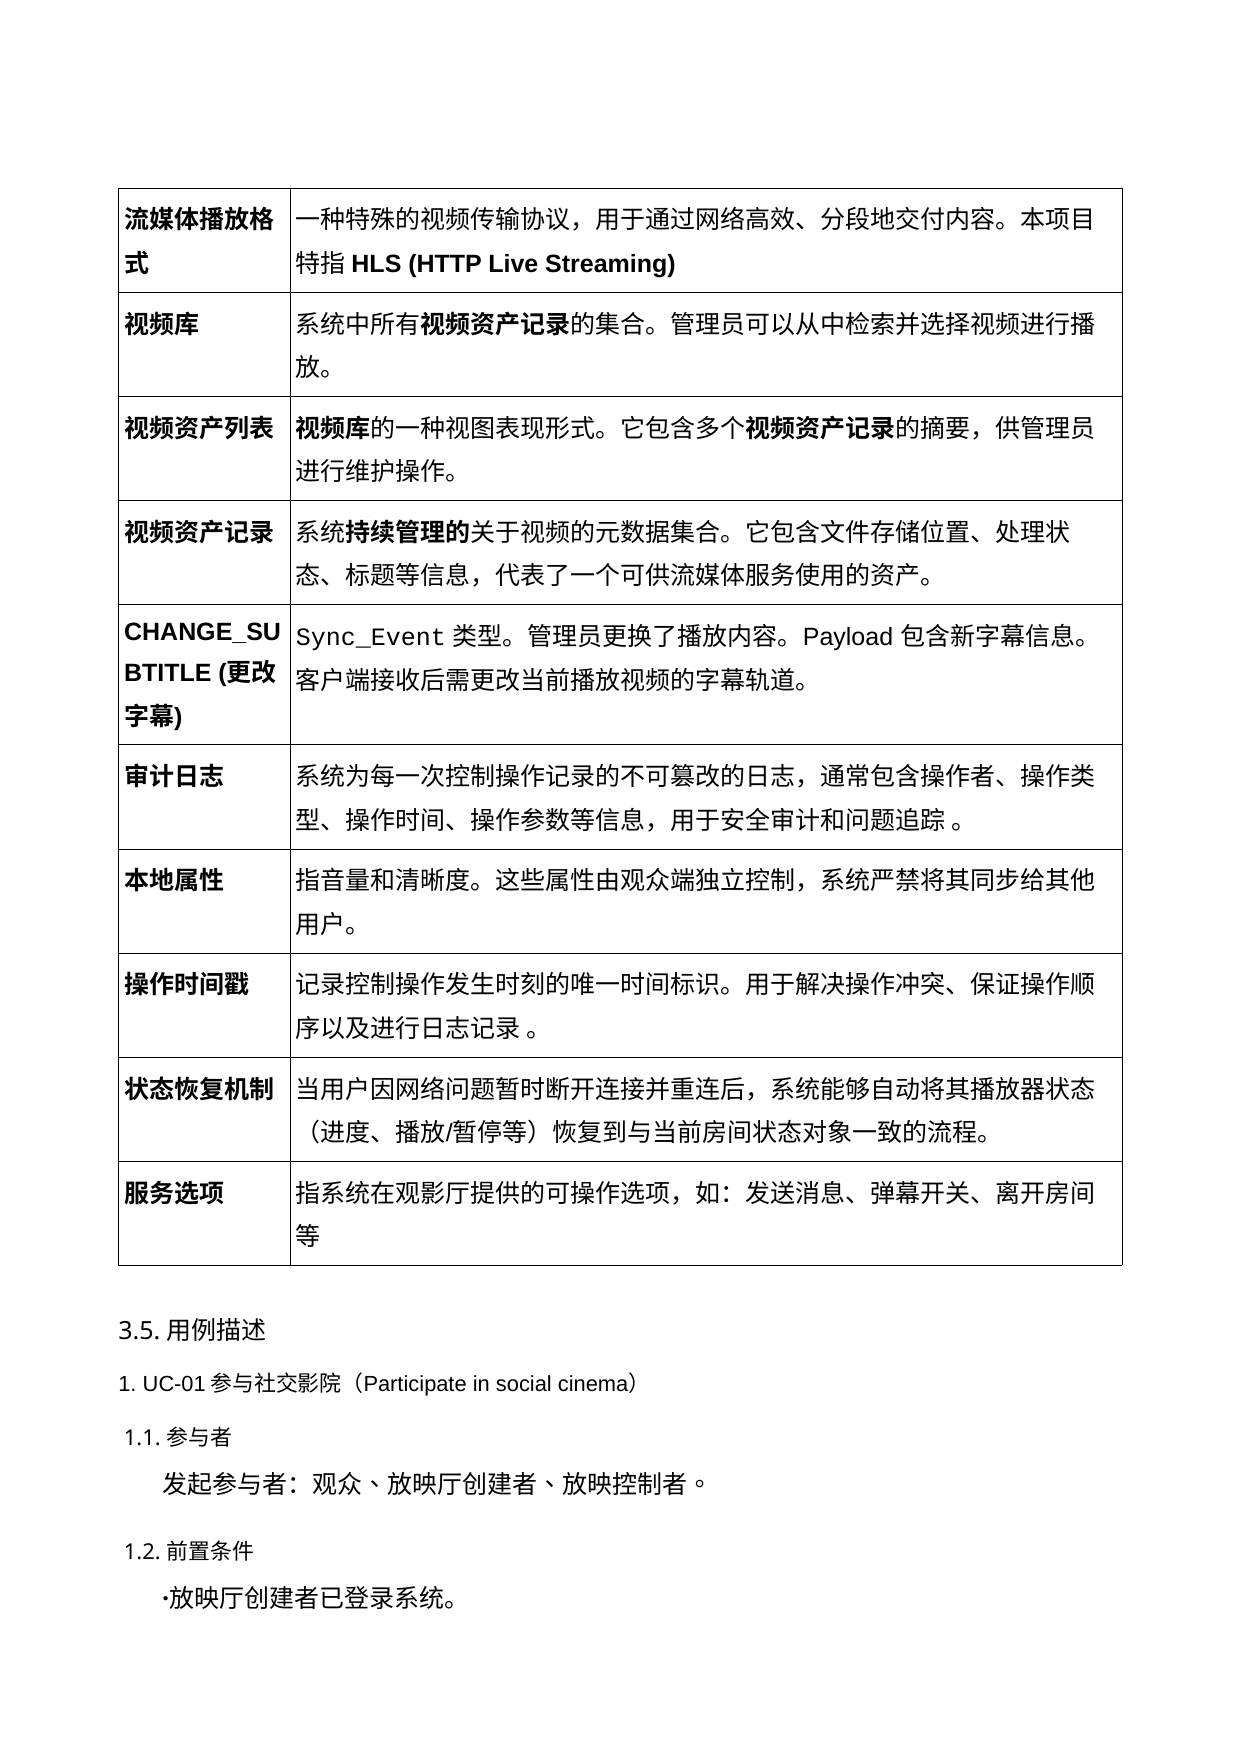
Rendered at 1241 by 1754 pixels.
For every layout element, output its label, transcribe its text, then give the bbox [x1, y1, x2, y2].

table_cell 状态恢复机制 [119, 1058, 290, 1161]
table_cell 服务选项 [119, 1162, 290, 1265]
table_cell 视频库 [119, 293, 290, 396]
table_cell 流媒体播放格式 [119, 189, 290, 292]
table_cell 一种特殊的视频传输协议，用于通过网络高效、分段地交付内容。本项目特指 HLS (HTTP Live Streaming) [291, 189, 1122, 292]
table_cell 视频资产列表 [119, 397, 290, 500]
table_cell 当用户因网络问题暂时断开连接并重连后，系统能够自动将其播放器状态（进度、播放/暂停等）恢复到与当前房间状态对象一致的流程。 [291, 1058, 1122, 1161]
subtitle 前置条件 [118, 1534, 1122, 1566]
table_cell 本地属性 [119, 850, 290, 953]
table_cell 记录控制操作发生时刻的唯一时间标识。用于解决操作冲突、保证操作顺序以及进行日志记录 。 [291, 954, 1122, 1057]
table_cell 系统中所有视频资产记录的集合。管理员可以从中检索并选择视频进行播放。 [291, 293, 1122, 396]
list 发起参与者：观众、放映厅创建者、放映控制者。 [118, 1464, 1122, 1503]
list ·放映厅创建者已登录系统。 [118, 1578, 1122, 1615]
subtitle 参与者 [118, 1420, 1122, 1451]
table_cell 视频资产记录 [119, 501, 290, 604]
table_cell 审计日志 [119, 745, 290, 848]
table_cell CHANGE_SUBTITLE (更改字幕) [119, 605, 290, 744]
table_cell 指音量和清晰度。这些属性由观众端独立控制，系统严禁将其同步给其他用户。 [291, 850, 1122, 953]
subtitle 用例描述 [118, 1310, 1122, 1347]
table_cell 系统为每一次控制操作记录的不可篡改的日志，通常包含操作者、操作类型、操作时间、操作参数等信息，用于安全审计和问题追踪 。 [291, 745, 1122, 848]
table_cell 指系统在观影厅提供的可操作选项，如：发送消息、弹幕开关、离开房间等 [291, 1162, 1122, 1265]
table_cell 视频库的一种视图表现形式。它包含多个视频资产记录的摘要，供管理员进行维护操作。 [291, 397, 1122, 500]
table_cell 操作时间戳 [119, 954, 290, 1057]
table_cell Sync_Event 类型。管理员更换了播放内容。Payload 包含新字幕信息。客户端接收后需更改当前播放视频的字幕轨道。 [291, 605, 1122, 744]
table_cell 系统持续管理的关于视频的元数据集合。它包含文件存储位置、处理状态、标题等信息，代表了一个可供流媒体服务使用的资产。 [291, 501, 1122, 604]
subtitle UC-01参与社交影院（Participate in social cinema） [118, 1366, 1122, 1397]
